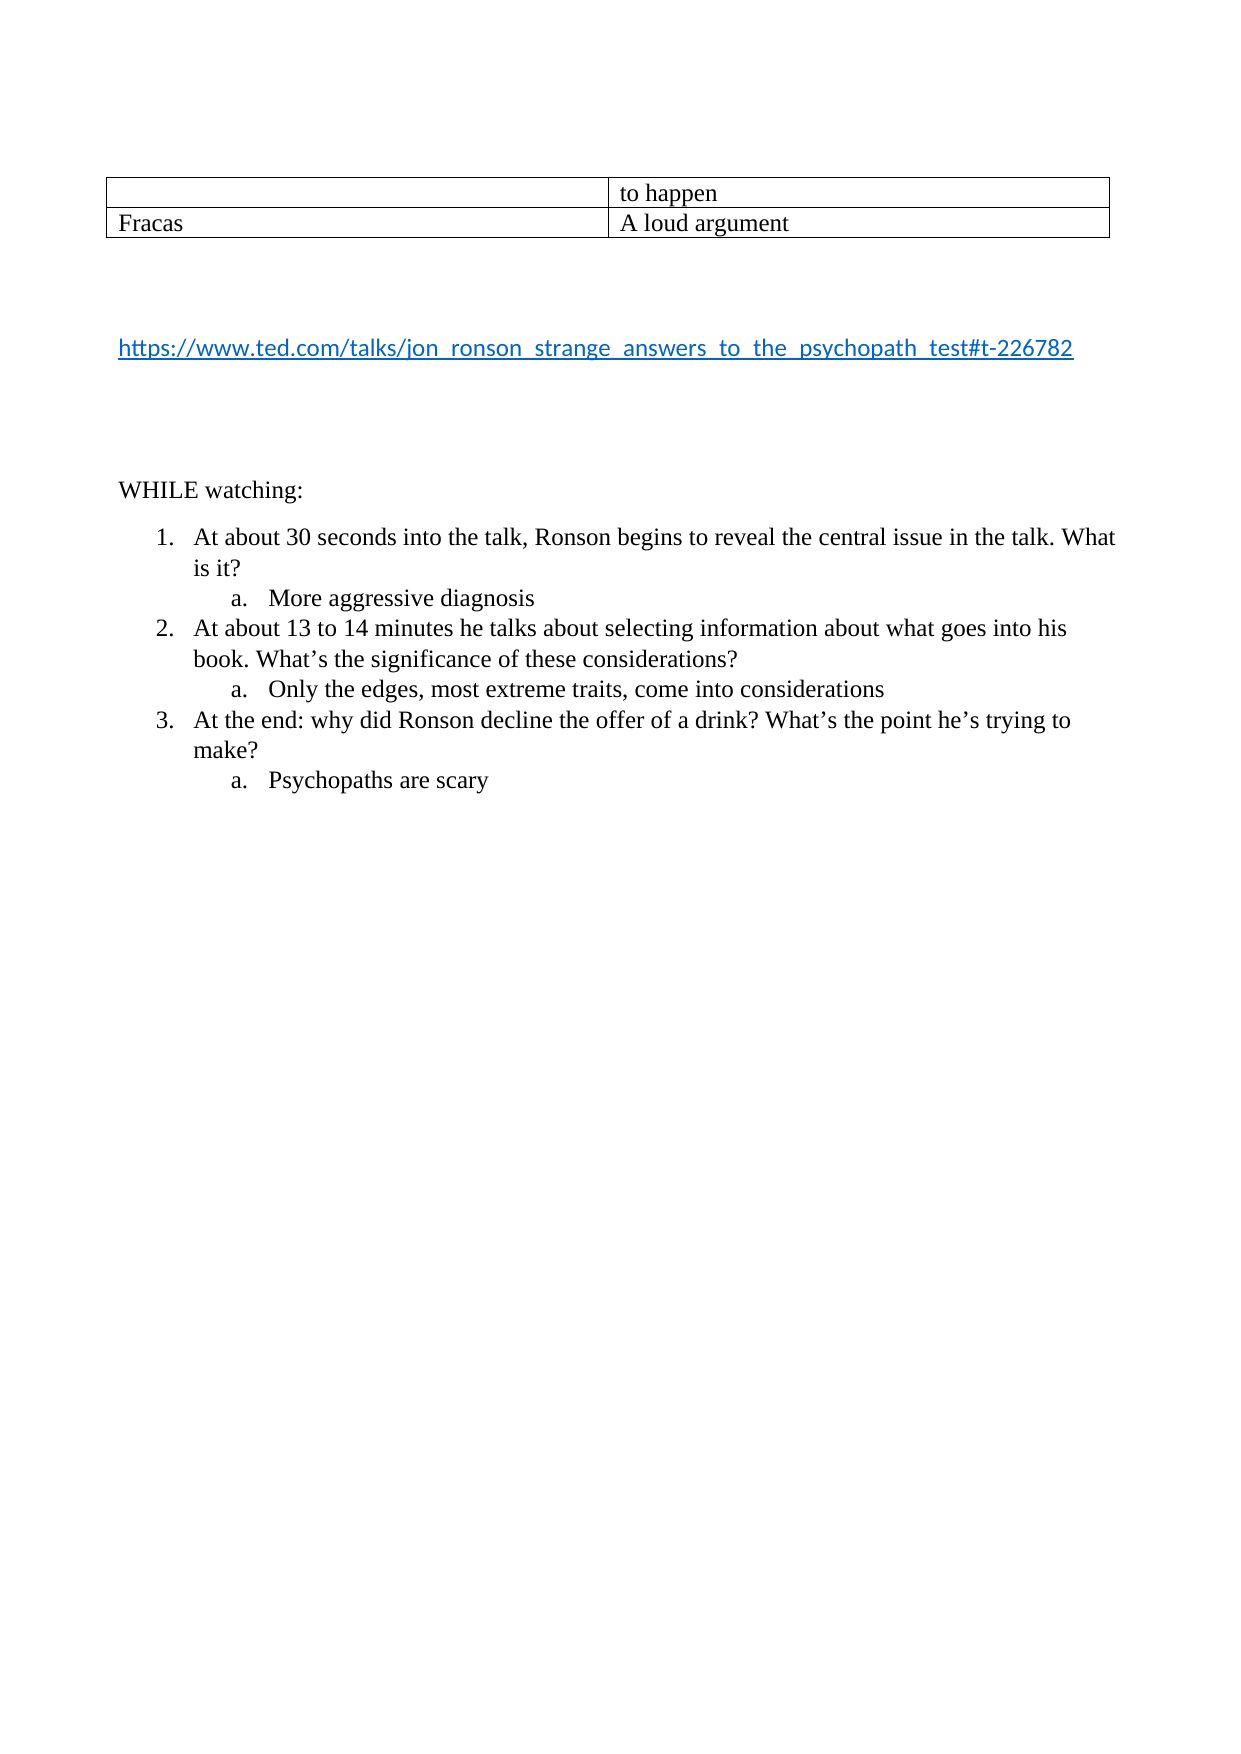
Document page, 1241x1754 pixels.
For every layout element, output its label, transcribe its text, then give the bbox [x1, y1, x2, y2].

list At the end: why did Ronson decline the offer of a drink? What’s the point he’s trying to make? [156, 705, 1122, 764]
text https://www.ted.com/talks/jon_ronson_strange_answers_to_the_psychopath_test#t-226782 [118, 332, 1122, 362]
list At about 13 to 14 minutes he talks about selecting information about what goes into his book. What’s the significance of these considerations? [156, 613, 1122, 673]
text WHILE watching: [118, 475, 1122, 504]
table_cell to happen [609, 178, 1109, 207]
table_cell A loud argument [609, 208, 1109, 237]
table_cell [107, 178, 608, 207]
list More aggressive diagnosis [231, 583, 1122, 612]
list Psychopaths are scary [231, 766, 1122, 794]
list At about 30 seconds into the talk, Ronson begins to reveal the central issue in the talk. What is it? [156, 522, 1122, 581]
table_cell Fracas [107, 208, 608, 237]
list Only the edges, most extreme traits, come into considerations [231, 674, 1122, 703]
